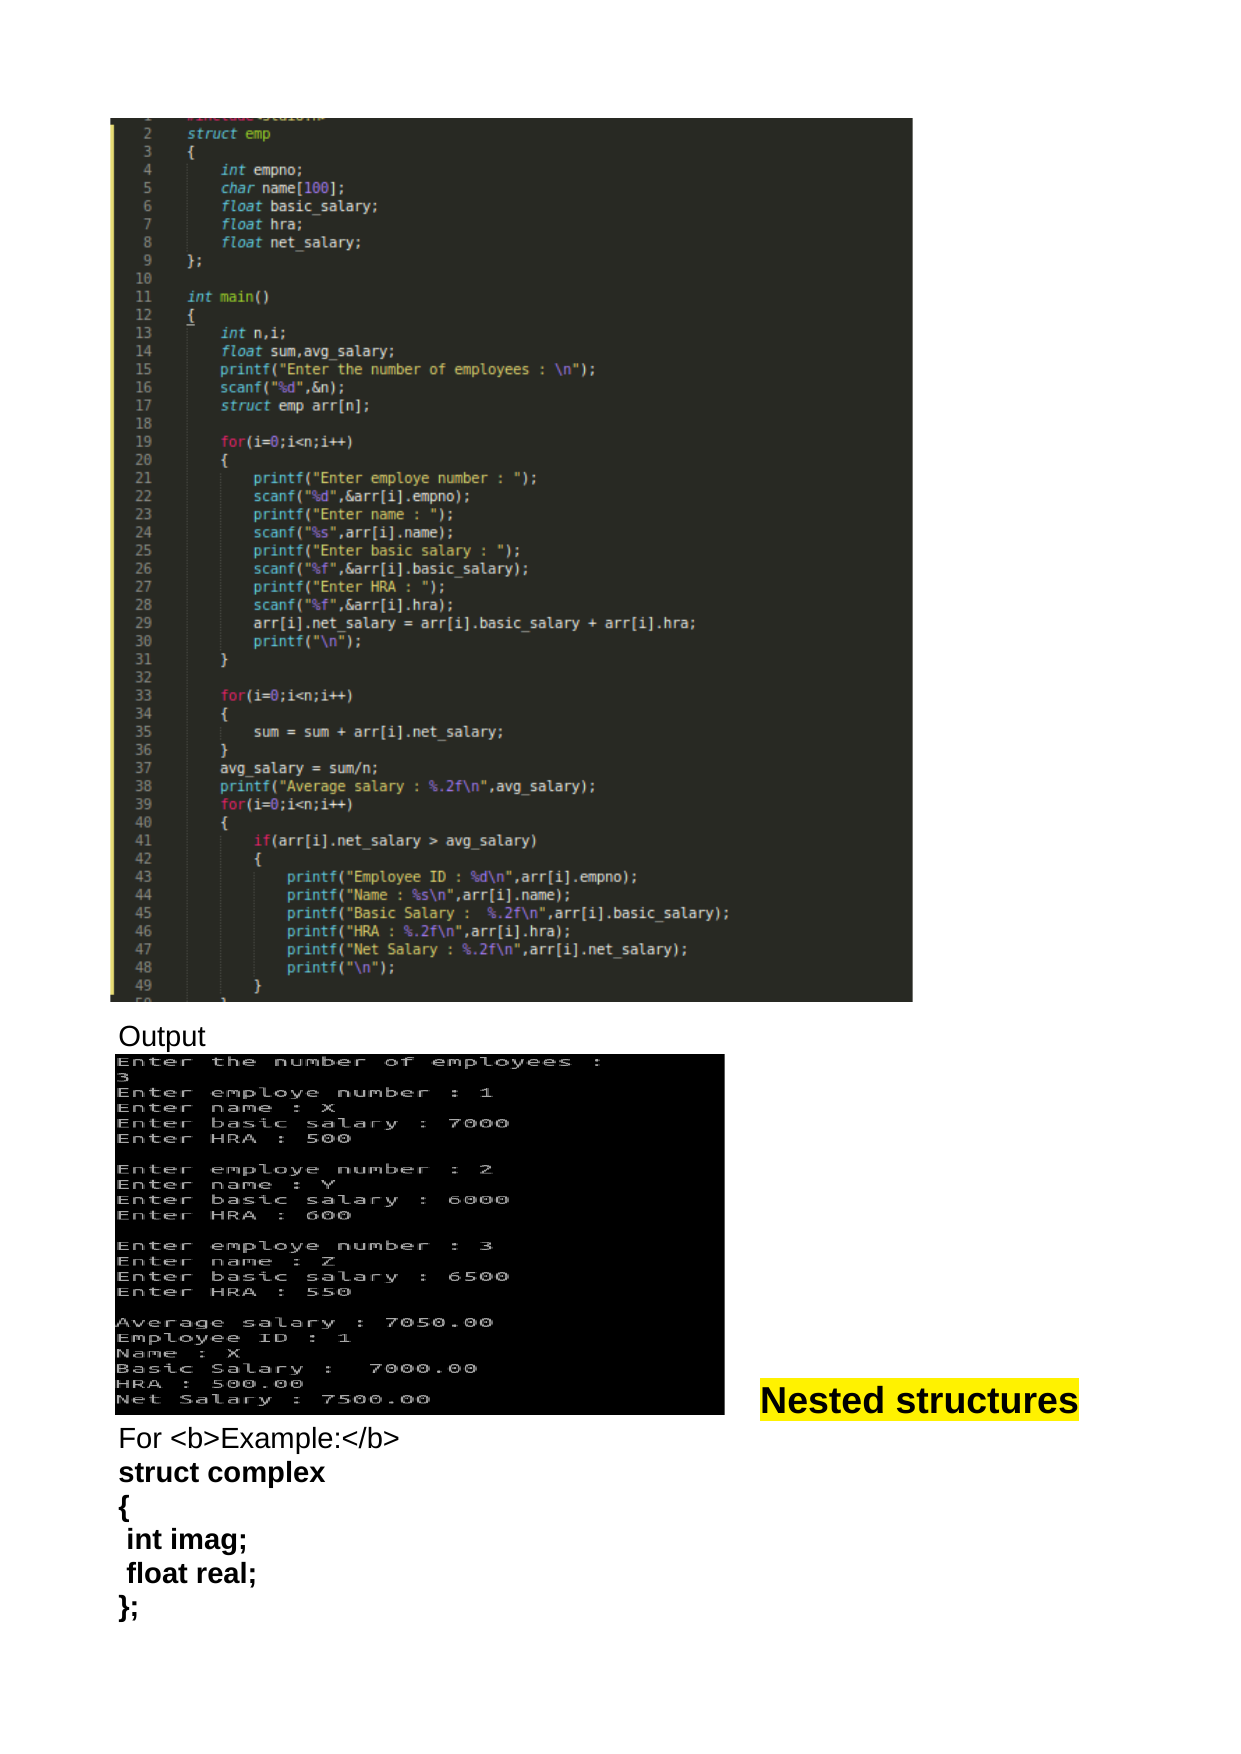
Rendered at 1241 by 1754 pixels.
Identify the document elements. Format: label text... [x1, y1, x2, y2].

text For <b>Example:</b> [118, 1421, 1122, 1455]
text }; [118, 1589, 1122, 1623]
text Nested structures [118, 1378, 1122, 1421]
text int imag; [118, 1522, 1122, 1556]
text float real; [118, 1556, 1122, 1589]
text Output [118, 1019, 1122, 1052]
text struct complex [118, 1455, 1122, 1488]
text { [118, 1488, 1122, 1522]
